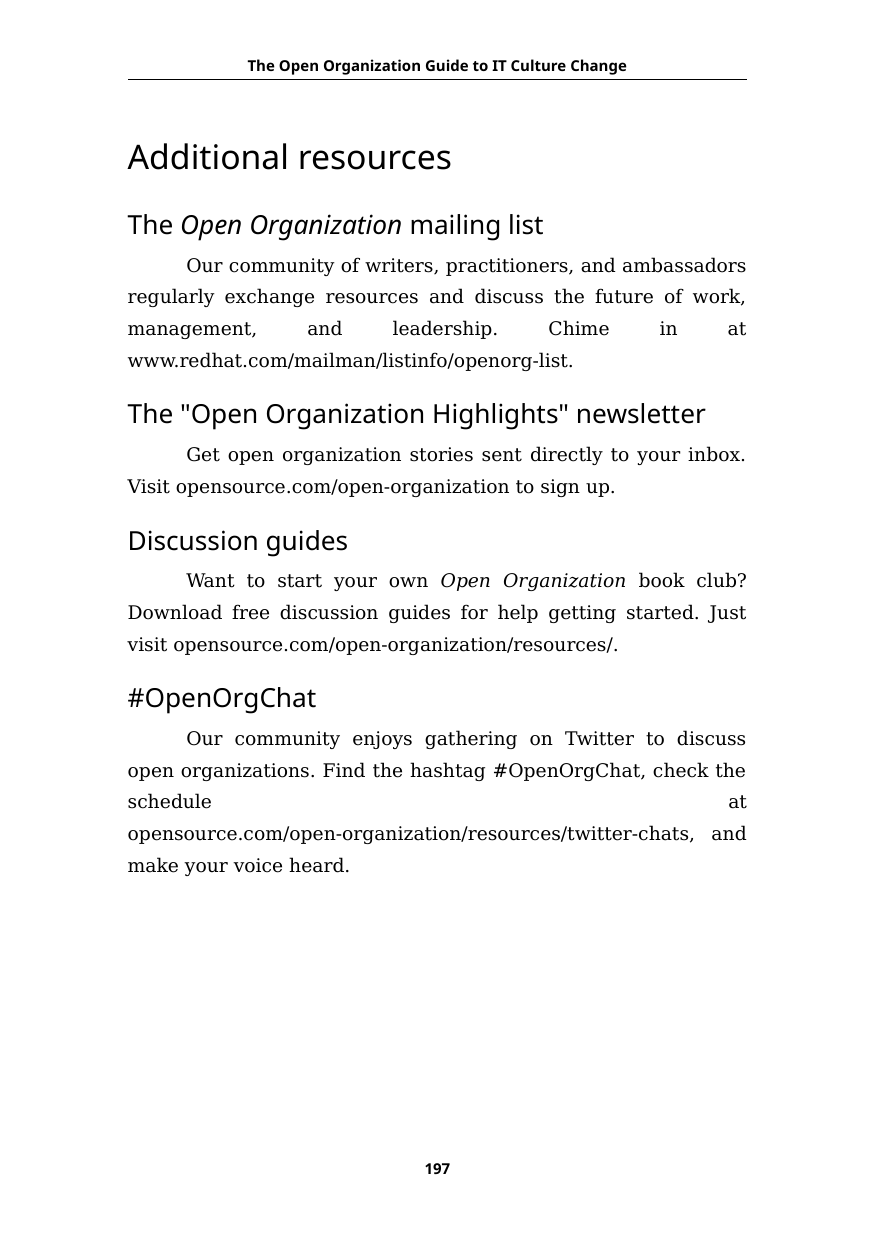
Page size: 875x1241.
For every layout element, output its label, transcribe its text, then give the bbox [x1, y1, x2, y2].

text Want to start your own Open Organization book club? Download free discussion guides for help getting started. Just visit opensource.com/open-organization/resources/. [127, 570, 747, 655]
subtitle The Open Organization mailing list [127, 206, 747, 242]
text Get open organization stories sent directly to your inbox. Visit opensource.com/open-organization to sign up. [127, 444, 747, 498]
subtitle The "Open Organization Highlights" newsletter [127, 396, 747, 432]
text Our community enjoys gathering on Twitter to discuss open organizations. Find the hashtag #OpenOrgChat, check the schedule at opensource.com/open-organization/resources/twitter-chats, and make your voice heard. [127, 728, 747, 877]
subtitle Additional resources [127, 133, 747, 179]
text Our community of writers, practitioners, and ambassadors regularly exchange resources and discuss the future of work, management, and leadership. Chime in at www.redhat.com/mailman/listinfo/openorg-list. [127, 254, 747, 371]
subtitle #OpenOrgChat [127, 680, 747, 716]
subtitle Discussion guides [127, 522, 747, 558]
